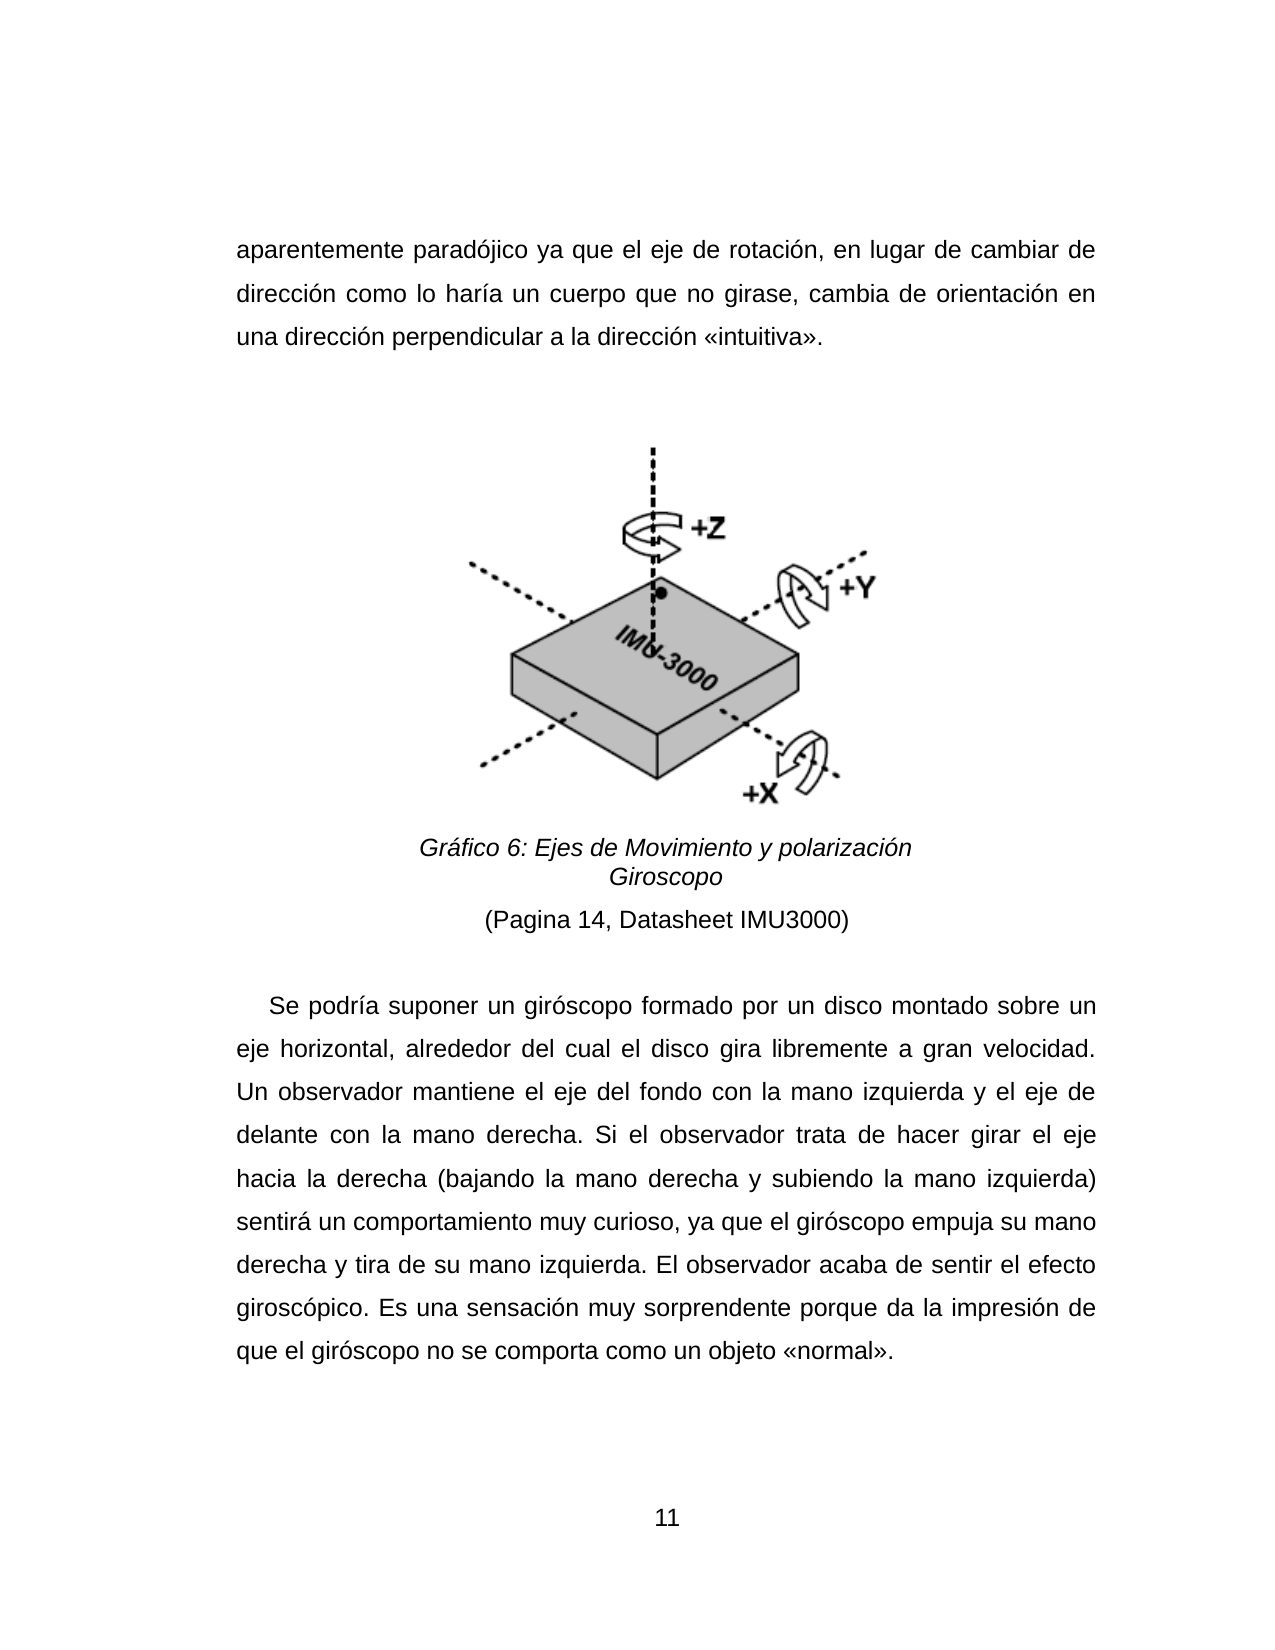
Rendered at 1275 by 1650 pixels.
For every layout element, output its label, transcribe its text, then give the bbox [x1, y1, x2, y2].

text (Pagina 14, Datasheet IMU3000) [236, 403, 1098, 934]
text Gráfico 6: Ejes de Movimiento y polarización Giroscopo [418, 833, 916, 891]
text Se podría suponer un giróscopo formado por un disco montado sobre un eje horizontal, alrededor del cual el disco gira libremente a gran velocidad. Un observador mantiene el eje del fondo con la mano izquierda y el eje de delante con la mano derecha. Si el observador trata de hacer girar el eje hacia la derecha (bajando la mano derecha y subiendo la mano izquierda) sentirá un comportamiento muy curioso, ya que el giróscopo empuja su mano derecha y tira de su mano izquierda. El observador acaba de sentir el efecto giroscópico. Es una sensación muy sorprendente porque da la impresión de que el giróscopo no se comporta como un objeto «normal». [236, 991, 1098, 1365]
text aparentemente paradójico ya que el eje de rotación, en lugar de cambiar de dirección como lo haría un cuerpo que no girase, cambia de orientación en una dirección perpendicular a la dirección «intuitiva». [236, 235, 1098, 350]
picture [418, 415, 917, 833]
